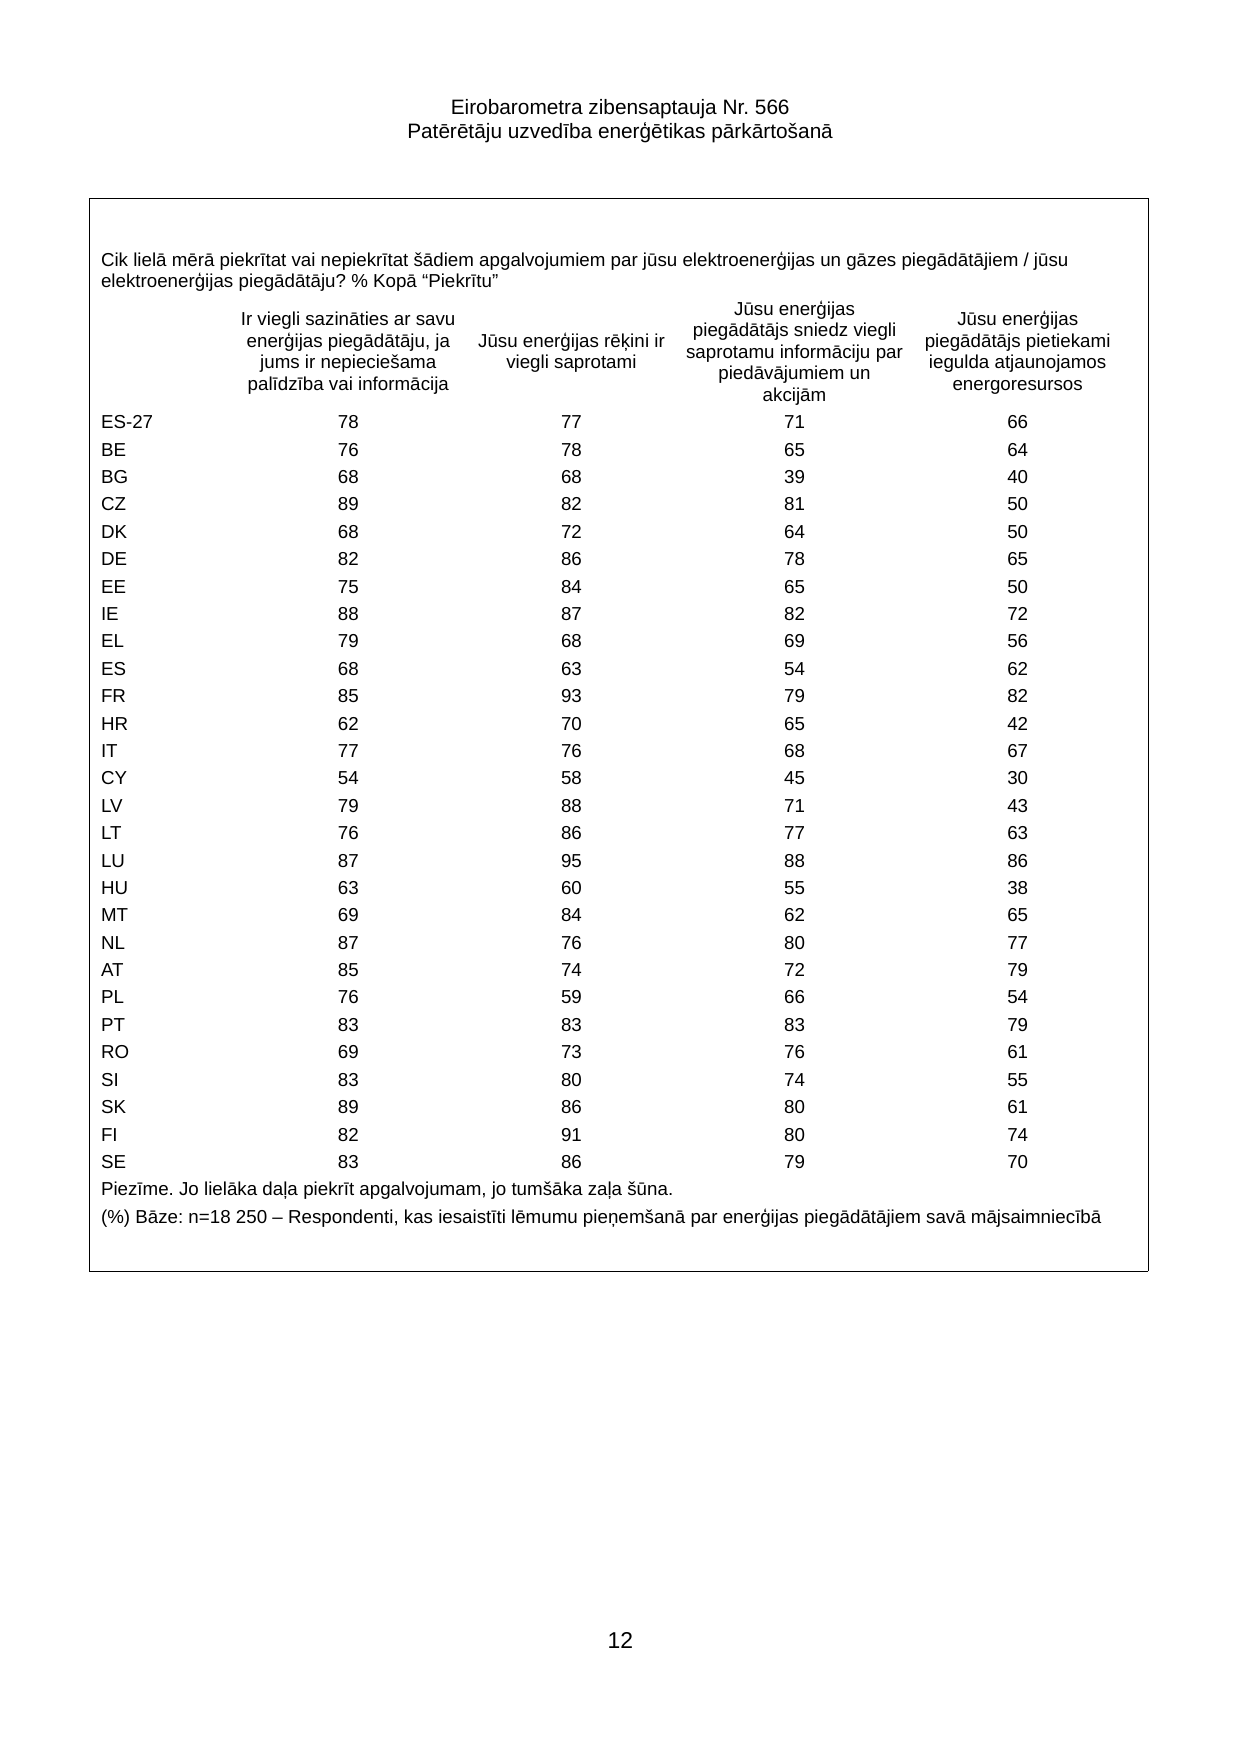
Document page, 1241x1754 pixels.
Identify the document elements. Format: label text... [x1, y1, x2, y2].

table_cell 75 [236, 573, 459, 600]
table_cell 73 [460, 1038, 683, 1066]
table_cell 87 [236, 929, 459, 956]
table_cell 87 [460, 600, 683, 627]
table_cell 86 [460, 545, 683, 572]
table_cell 87 [236, 846, 459, 874]
table_cell 63 [460, 655, 683, 682]
table_cell 86 [460, 1148, 683, 1175]
table_cell EE [98, 573, 236, 600]
table_cell 62 [683, 901, 906, 929]
table_cell 68 [236, 463, 459, 490]
table_cell 81 [683, 490, 906, 518]
table_cell FI [98, 1120, 236, 1148]
table_cell 83 [236, 1066, 459, 1093]
table_cell PL [98, 984, 236, 1011]
table_cell 89 [236, 1093, 459, 1120]
table_cell 78 [683, 545, 906, 572]
table_cell LT [98, 819, 236, 846]
table_cell 74 [906, 1120, 1129, 1148]
table_cell 63 [906, 819, 1129, 846]
table_cell 85 [236, 956, 459, 983]
table_cell 79 [906, 956, 1129, 983]
table_cell 62 [906, 655, 1129, 682]
table_cell 55 [683, 874, 906, 901]
table_cell 83 [236, 1148, 459, 1175]
table_cell 86 [460, 1093, 683, 1120]
table_cell 72 [906, 600, 1129, 627]
table_cell 65 [683, 436, 906, 463]
table_cell 50 [906, 490, 1129, 518]
table_cell 42 [906, 710, 1129, 737]
table_cell MT [98, 901, 236, 929]
table_cell Jūsu enerģijas rēķini ir viegli saprotami [460, 295, 683, 408]
table_cell SE [98, 1148, 236, 1175]
table_cell 39 [683, 463, 906, 490]
table_cell 68 [460, 627, 683, 655]
table_cell 61 [906, 1038, 1129, 1066]
table_cell 93 [460, 682, 683, 709]
table_cell 50 [906, 518, 1129, 545]
table_cell 56 [906, 627, 1129, 655]
table_cell 95 [460, 846, 683, 874]
table_cell 84 [460, 573, 683, 600]
table_cell FR [98, 682, 236, 709]
table_cell 76 [683, 1038, 906, 1066]
table_cell 65 [906, 545, 1129, 572]
table_cell 80 [683, 1093, 906, 1120]
table_cell 30 [906, 764, 1129, 792]
table_cell 64 [683, 518, 906, 545]
table_cell 54 [906, 984, 1129, 1011]
table_cell Jūsu enerģijas piegādātājs sniedz viegli saprotamu informāciju par piedāvājumiem un akcijām [683, 295, 906, 408]
table_cell 68 [683, 737, 906, 764]
table_cell 82 [236, 1120, 459, 1148]
table_cell 72 [460, 518, 683, 545]
table_cell 71 [683, 408, 906, 436]
table_cell 83 [460, 1011, 683, 1038]
table_cell 88 [683, 846, 906, 874]
table_cell 71 [683, 792, 906, 819]
table_cell 82 [236, 545, 459, 572]
table_cell 38 [906, 874, 1129, 901]
table_cell 85 [236, 682, 459, 709]
table_cell Jūsu enerģijas piegādātājs pietiekami iegulda atjaunojamos energoresursos [906, 295, 1129, 408]
table_cell 54 [236, 764, 459, 792]
table_cell 68 [236, 518, 459, 545]
table_cell CZ [98, 490, 236, 518]
table_cell IT [98, 737, 236, 764]
table_cell 69 [683, 627, 906, 655]
table_cell IE [98, 600, 236, 627]
table_cell 82 [683, 600, 906, 627]
table_cell 79 [683, 682, 906, 709]
table_cell 79 [236, 627, 459, 655]
table_cell LV [98, 792, 236, 819]
table_cell 82 [906, 682, 1129, 709]
table_cell 59 [460, 984, 683, 1011]
table_cell 77 [236, 737, 459, 764]
table_cell 80 [683, 929, 906, 956]
table_cell 78 [236, 408, 459, 436]
table_cell 76 [236, 819, 459, 846]
table_cell 65 [683, 573, 906, 600]
table_cell 67 [906, 737, 1129, 764]
table_cell 63 [236, 874, 459, 901]
table_cell Ir viegli sazināties ar savu enerģijas piegādātāju, ja jums ir nepieciešama palīdzība vai informācija [236, 295, 459, 408]
table_cell 83 [683, 1011, 906, 1038]
table_cell 66 [906, 408, 1129, 436]
table_cell ES-27 [98, 408, 236, 436]
table_cell 68 [236, 655, 459, 682]
table_cell 58 [460, 764, 683, 792]
table_cell CY [98, 764, 236, 792]
table_cell 65 [683, 710, 906, 737]
table_cell 50 [906, 573, 1129, 600]
table_header Cik lielā mērā piekrītat vai nepiekrītat šādiem apgalvojumiem par jūsu elektroenerģijas un gāzes piegādātājiem / jūsu elektroenerģijas piegādātāju? % Kopā “Piekrītu” [98, 246, 1129, 294]
table_cell 40 [906, 463, 1129, 490]
table_cell AT [98, 956, 236, 983]
table_cell 78 [460, 436, 683, 463]
table_cell 54 [683, 655, 906, 682]
table_cell 68 [460, 463, 683, 490]
table_cell 72 [683, 956, 906, 983]
table_cell 84 [460, 901, 683, 929]
table_cell 69 [236, 1038, 459, 1066]
table_cell PT [98, 1011, 236, 1038]
table_cell 88 [236, 600, 459, 627]
table_cell EL [98, 627, 236, 655]
table_cell 61 [906, 1093, 1129, 1120]
table_cell 70 [906, 1148, 1129, 1175]
table_cell [98, 295, 236, 408]
table_cell 77 [683, 819, 906, 846]
table_cell HU [98, 874, 236, 901]
table_cell 76 [460, 737, 683, 764]
table_cell 64 [906, 436, 1129, 463]
table_cell 88 [460, 792, 683, 819]
table_cell 74 [683, 1066, 906, 1093]
table_cell 82 [460, 490, 683, 518]
table_cell 74 [460, 956, 683, 983]
table_cell 66 [683, 984, 906, 1011]
table_cell NL [98, 929, 236, 956]
table_cell 43 [906, 792, 1129, 819]
table_cell 77 [906, 929, 1129, 956]
table_cell 86 [460, 819, 683, 846]
table_cell 91 [460, 1120, 683, 1148]
table_cell 89 [236, 490, 459, 518]
table_cell 62 [236, 710, 459, 737]
table_cell LU [98, 846, 236, 874]
table_cell 83 [236, 1011, 459, 1038]
table_cell SI [98, 1066, 236, 1093]
table_cell (%) Bāze: n=18 250 – Respondenti, kas iesaistīti lēmumu pieņemšanā par enerģijas piegādātājiem savā mājsaimniecībā [98, 1203, 1129, 1230]
table_cell BG [98, 463, 236, 490]
table_cell 70 [460, 710, 683, 737]
table_cell 76 [236, 984, 459, 1011]
table_cell ES [98, 655, 236, 682]
table_cell RO [98, 1038, 236, 1066]
table_cell DK [98, 518, 236, 545]
table_cell 86 [906, 846, 1129, 874]
table_cell HR [98, 710, 236, 737]
table_cell 60 [460, 874, 683, 901]
table_cell 80 [683, 1120, 906, 1148]
table_cell 77 [460, 408, 683, 436]
table_cell 69 [236, 901, 459, 929]
table_cell SK [98, 1093, 236, 1120]
table_cell 79 [906, 1011, 1129, 1038]
table_cell Piezīme. Jo lielāka daļa piekrīt apgalvojumam, jo tumšāka zaļa šūna. [98, 1175, 1129, 1203]
table_cell 80 [460, 1066, 683, 1093]
table_cell 76 [460, 929, 683, 956]
table_cell 76 [236, 436, 459, 463]
table_cell 55 [906, 1066, 1129, 1093]
table_cell DE [98, 545, 236, 572]
table_cell 79 [683, 1148, 906, 1175]
table_cell 45 [683, 764, 906, 792]
table_cell BE [98, 436, 236, 463]
table_cell 65 [906, 901, 1129, 929]
table_cell 79 [236, 792, 459, 819]
